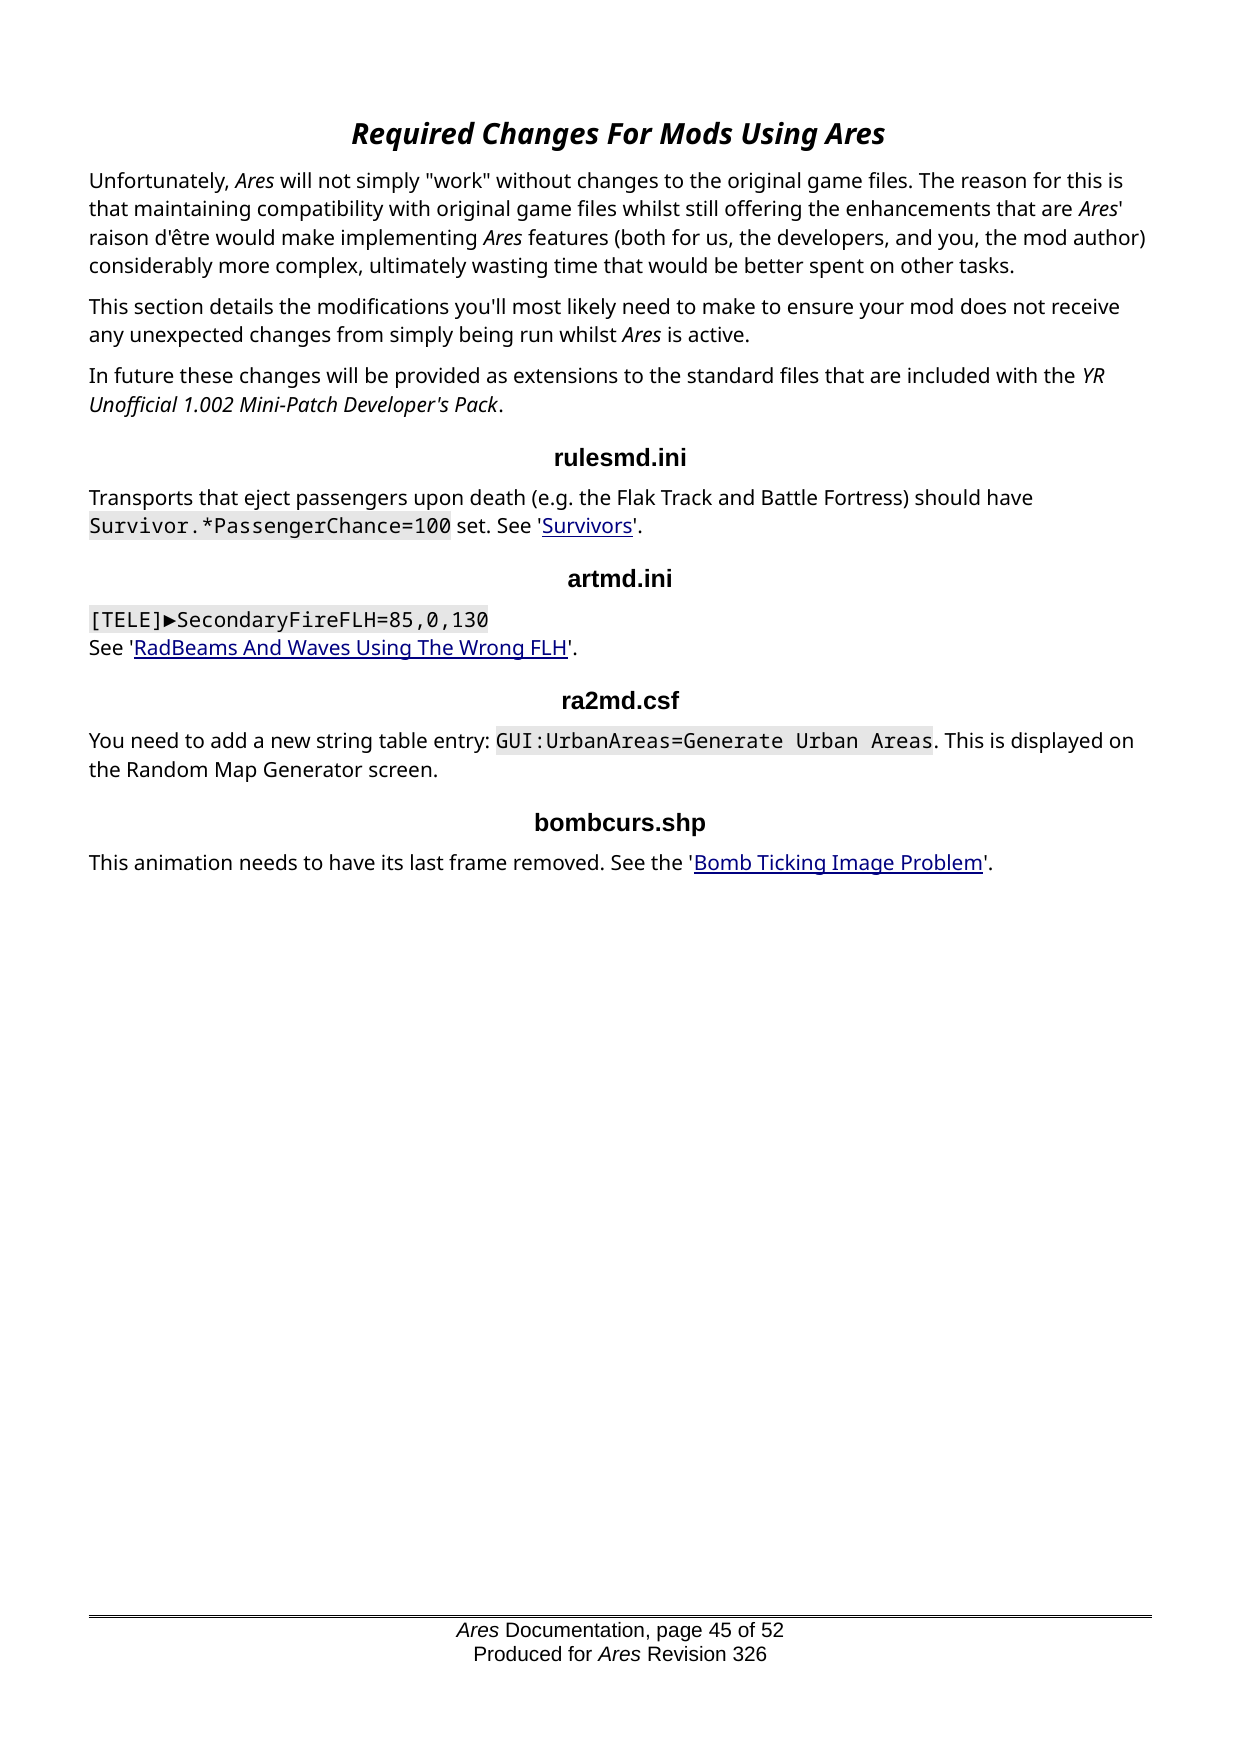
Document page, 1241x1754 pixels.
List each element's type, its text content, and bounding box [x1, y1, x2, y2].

text [TELE]►SecondaryFireFLH=85,0,130 See 'RadBeams And Waves Using The Wrong FLH'. [88, 605, 1152, 662]
text In future these changes will be provided as extensions to the standard files that are included with the YR Unofficial 1.002 Mini-Patch Developer's Pack. [88, 361, 1152, 418]
subtitle Required Changes For Mods Using Ares [88, 113, 1152, 153]
subtitle bombcurs.shp [88, 807, 1152, 836]
text You need to add a new string table entry: GUI:UrbanAreas=Generate Urban Areas. This is displayed on the Random Map Generator screen. [88, 726, 1152, 783]
subtitle ra2md.csf [88, 686, 1152, 714]
subtitle artmd.ini [88, 564, 1152, 593]
subtitle rulesmd.ini [88, 442, 1152, 471]
text Transports that eject passengers upon death (e.g. the Flak Track and Battle Fortress) should have Survivor.*PassengerChance=100 set. See 'Survivors'. [88, 483, 1152, 540]
text This section details the modifications you'll most likely need to make to ensure your mod does not receive any unexpected changes from simply being run whilst Ares is active. [88, 292, 1152, 349]
text This animation needs to have its last frame removed. See the 'Bomb Ticking Image Problem'. [88, 848, 1152, 876]
text Unfortunately, Ares will not simply "work" without changes to the original game files. The reason for this is that maintaining compatibility with original game files whilst still offering the enhancements that are Ares' raison d'être would make implementing Ares features (both for us, the developers, and you, the mod author) considerably more complex, ultimately wasting time that would be better spent on other tasks. [88, 166, 1152, 279]
